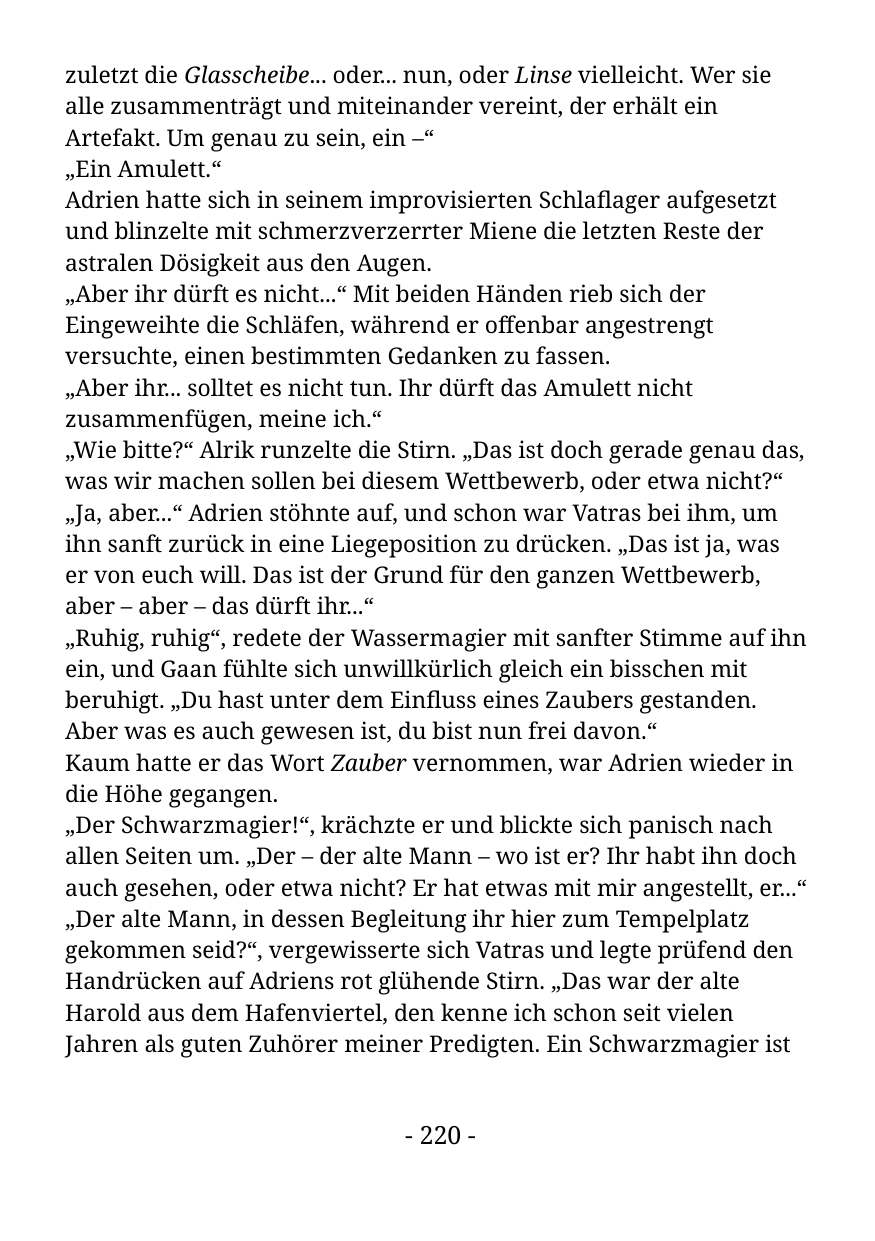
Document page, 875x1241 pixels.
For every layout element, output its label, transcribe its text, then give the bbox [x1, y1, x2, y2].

text zuletzt die Glasscheibe... oder... nun, oder Linse vielleicht. Wer sie alle zusammenträgt und miteinander vereint, der erhält ein Artefakt. Um genau zu sein, ein –“ „Ein Amulett.“ Adrien hatte sich in seinem improvisierten Schlaflager aufgesetzt und blinzelte mit schmerzverzerrter Miene die letzten Reste der astralen Dösigkeit aus den Augen. „Aber ihr dürft es nicht...“ Mit beiden Händen rieb sich der Eingeweihte die Schläfen, während er offenbar angestrengt versuchte, einen bestimmten Gedanken zu fassen. [65, 59, 809, 372]
text „Aber ihr... solltet es nicht tun. Ihr dürft das Amulett nicht zusammenfügen, meine ich.“ „Wie bitte?“ Alrik runzelte die Stirn. „Das ist doch gerade genau das, was wir machen sollen bei diesem Wettbewerb, oder etwa nicht?“ „Ja, aber...“ Adrien stöhnte auf, und schon war Vatras bei ihm, um ihn sanft zurück in eine Liegeposition zu drücken. „Das ist ja, was er von euch will. Das ist der Grund für den ganzen Wettbewerb, aber – aber – das dürft ihr...“ „Ruhig, ruhig“, redete der Wassermagier mit sanfter Stimme auf ihn ein, und Gaan fühlte sich unwillkürlich gleich ein bisschen mit beruhigt. „Du hast unter dem Einfluss eines Zaubers gestanden. Aber was es auch gewesen ist, du bist nun frei davon.“ Kaum hatte er das Wort Zauber vernommen, war Adrien wieder in die Höhe gegangen. „Der Schwarzmagier!“, krächzte er und blickte sich panisch nach allen Seiten um. „Der – der alte Mann – wo ist er? Ihr habt ihn doch auch gesehen, oder etwa nicht? Er hat etwas mit mir angestellt, er...“ „Der alte Mann, in dessen Begleitung ihr hier zum Tempelplatz gekommen seid?“, vergewisserte sich Vatras und legte prüfend den Handrücken auf Adriens rot glühende Stirn. „Das war der alte Harold aus dem Hafenviertel, den kenne ich schon seit vielen Jahren als guten Zuhörer meiner Predigten. Ein Schwarzmagier ist [65, 372, 809, 1059]
